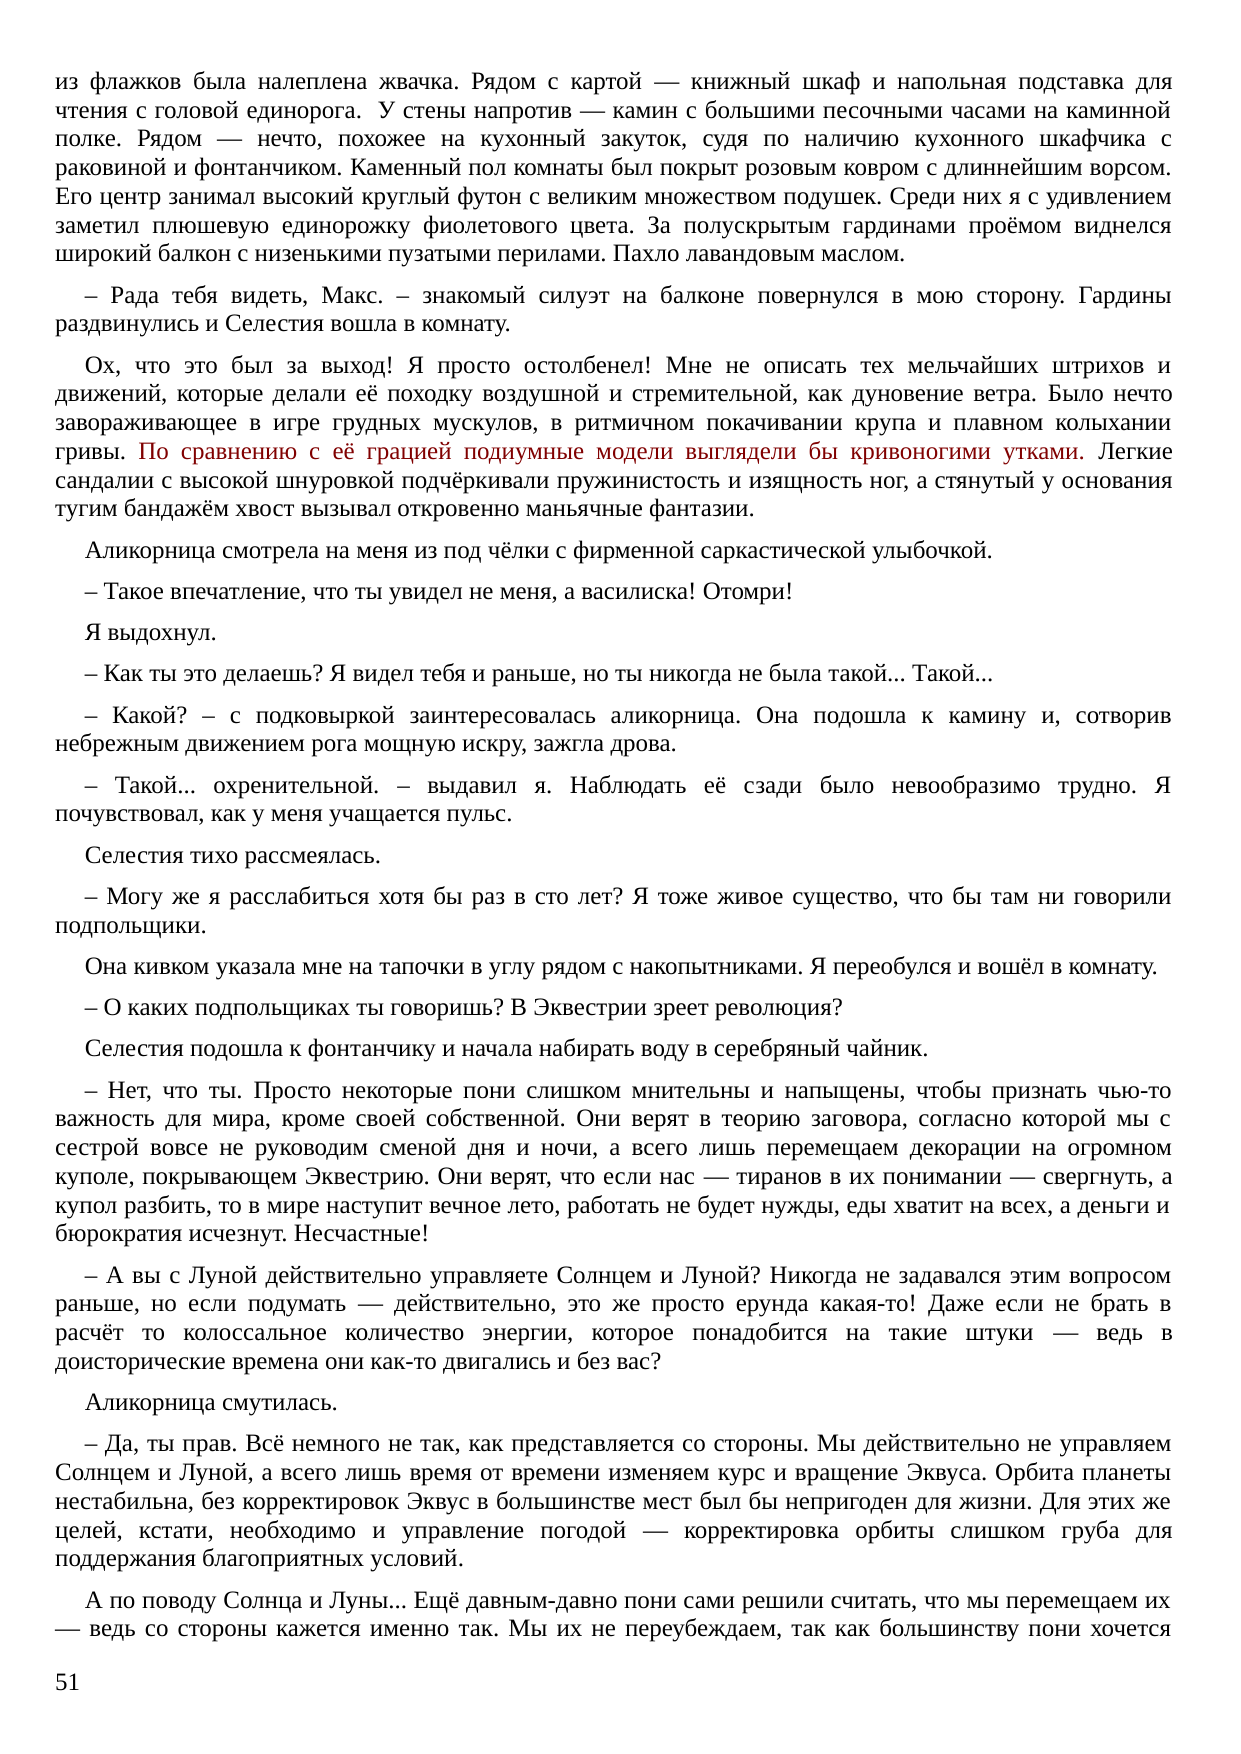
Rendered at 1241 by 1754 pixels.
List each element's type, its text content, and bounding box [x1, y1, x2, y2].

text – А вы с Луной действительно управляете Солнцем и Луной? Никогда не задавался этим вопросом раньше, но если подумать — действительно, это же просто ерунда какая-то! Даже если не брать в расчёт то колоссальное количество энергии, которое понадобится на такие штуки — ведь в доисторические времена они как-то двигались и без вас? [55, 1260, 1173, 1375]
text – Да, ты прав. Всё немного не так, как представляется со стороны. Мы действительно не управляем Солнцем и Луной, а всего лишь время от времени изменяем курс и вращение Эквуса. Орбита планеты нестабильна, без корректировок Эквус в большинстве мест был бы непригоден для жизни. Для этих же целей, кстати, необходимо и управление погодой — корректировка орбиты слишком груба для поддержания благоприятных условий. [55, 1428, 1173, 1572]
text Я выдохнул. [55, 617, 1173, 646]
text Ох, что это был за выход! Я просто остолбенел! Мне не описать тех мельчайших штрихов и движений, которые делали её походку воздушной и стремительной, как дуновение ветра. Было нечто завораживающее в игре грудных мускулов, в ритмичном покачивании крупа и плавном колыхании гривы. По сравнению с её грацией подиумные модели выглядели бы кривоногими утками. Легкие сандалии с высокой шнуровкой подчёркивали пружинистость и изящность ног, а стянутый у основания тугим бандажём хвост вызывал откровенно маньячные фантазии. [55, 350, 1173, 522]
text – Рада тебя видеть, Макс. – знакомый силуэт на балконе повернулся в мою сторону. Гардины раздвинулись и Селестия вошла в комнату. [55, 280, 1173, 337]
text Селестия тихо рассмеялась. [55, 840, 1173, 868]
text – Как ты это делаешь? Я видел тебя и раньше, но ты никогда не была такой... Такой... [55, 658, 1173, 687]
text – Нет, что ты. Просто некоторые пони слишком мнительны и напыщены, чтобы признать чью-то важность для мира, кроме своей собственной. Они верят в теорию заговора, согласно которой мы с сестрой вовсе не руководим сменой дня и ночи, а всего лишь перемещаем декорации на огромном куполе, покрывающем Эквестрию. Они верят, что если нас — тиранов в их понимании — свергнуть, а купол разбить, то в мире наступит вечное лето, работать не будет нужды, еды хватит на всех, а деньги и бюрократия исчезнут. Несчастные! [55, 1075, 1173, 1247]
text Аликорница смотрела на меня из под чёлки с фирменной саркастической улыбочкой. [55, 535, 1173, 563]
text – Могу же я расслабиться хотя бы раз в сто лет? Я тоже живое существо, что бы там ни говорили подпольщики. [55, 881, 1173, 938]
text А по поводу Солнца и Луны... Ещё давным-давно пони сами решили считать, что мы перемещаем их — ведь со стороны кажется именно так. Мы их не переубеждаем, так как большинству пони хочется [55, 1585, 1173, 1642]
text – О каких подпольщиках ты говоришь? В Эквестрии зреет революция? [55, 992, 1173, 1021]
text – Такое впечатление, что ты увидел не меня, а василиска! Отомри! [55, 576, 1173, 605]
text Селестия подошла к фонтанчику и начала набирать воду в серебряный чайник. [55, 1033, 1173, 1062]
text – Такой... охренительной. – выдавил я. Наблюдать её сзади было невообразимо трудно. Я почувствовал, как у меня учащается пульс. [55, 770, 1173, 827]
text Аликорница смутилась. [55, 1387, 1173, 1416]
text Она кивком указала мне на тапочки в углу рядом с накопытниками. Я переобулся и вошёл в комнату. [55, 951, 1173, 980]
text из флажков была налеплена жвачка. Рядом с картой — книжный шкаф и напольная подставка для чтения с головой единорога. У стены напротив — камин с большими песочными часами на каминной полке. Рядом — нечто, похожее на кухонный закуток, судя по наличию кухонного шкафчика с раковиной и фонтанчиком. Каменный пол комнаты был покрыт розовым ковром с длиннейшим ворсом. Его центр занимал высокий круглый футон с великим множеством подушек. Среди них я с удивлением заметил плюшевую единорожку фиолетового цвета. За полускрытым гардинами проёмом виднелся широкий балкон с низенькими пузатыми перилами. Пахло лавандовым маслом. [55, 66, 1173, 267]
text – Какой? – с подковыркой заинтересовалась аликорница. Она подошла к камину и, сотворив небрежным движением рога мощную искру, зажгла дрова. [55, 700, 1173, 757]
